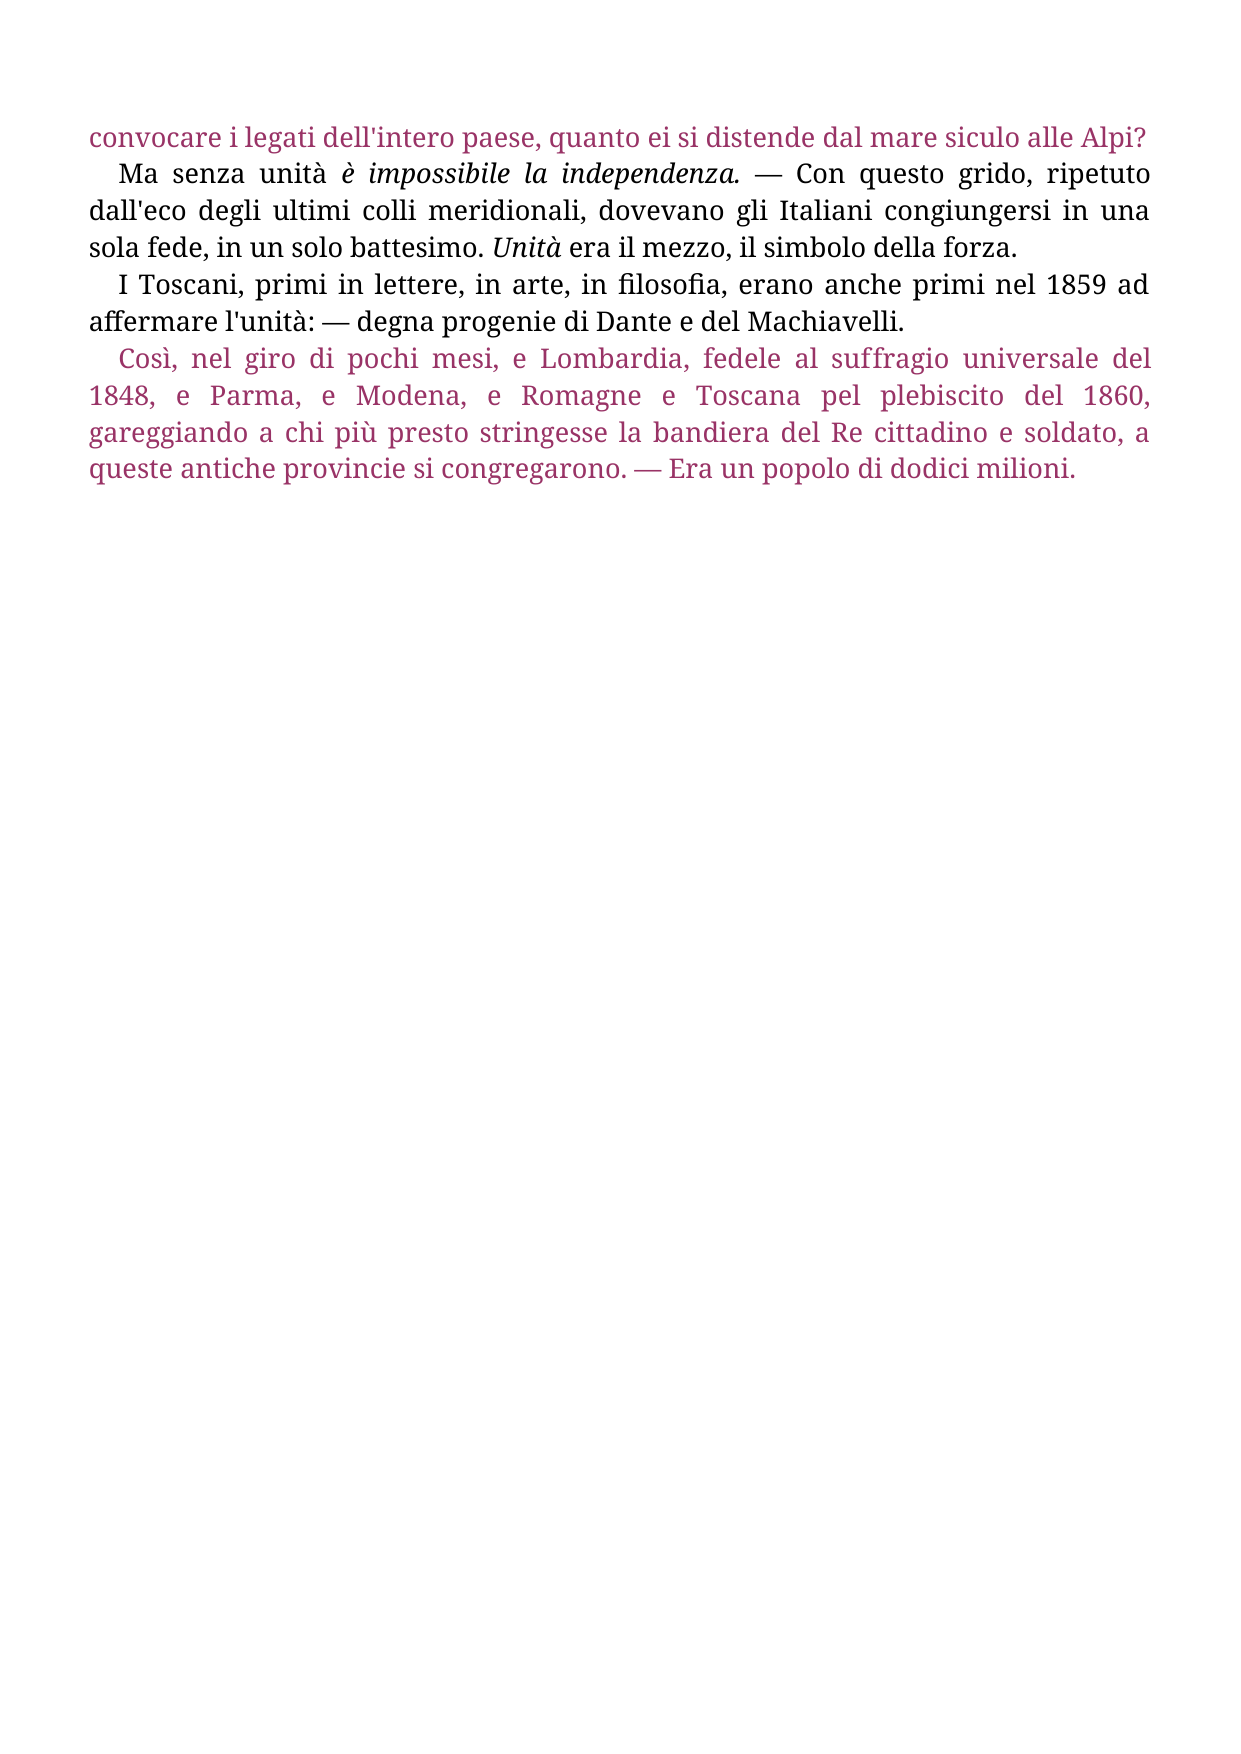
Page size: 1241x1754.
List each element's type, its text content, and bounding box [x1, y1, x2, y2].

text Ma senza unità è impossibile la independenza. — Con questo grido, ripetuto dall'eco degli ultimi colli meridionali, dovevano gli Italiani congiungersi in una sola fede, in un solo battesimo. Unità era il mezzo, il simbolo della forza. [88, 155, 1152, 266]
text I Toscani, primi in lettere, in arte, in filosofia, erano anche primi nel 1859 ad affermare l'unità: — degna progenie di Dante e del Machiavelli. [88, 266, 1152, 339]
text Così, nel giro di pochi mesi, e Lombardia, fedele al suffragio universale del 1848, e Parma, e Modena, e Romagne e Toscana pel plebiscito del 1860, gareggiando a chi più presto stringesse la bandiera del Re cittadino e soldato, a queste antiche provincie si congregarono. — Era un popolo di dodici milioni. [88, 339, 1152, 487]
text convocare i legati dell'intero paese, quanto ei si distende dal mare siculo alle Alpi? [88, 118, 1152, 155]
